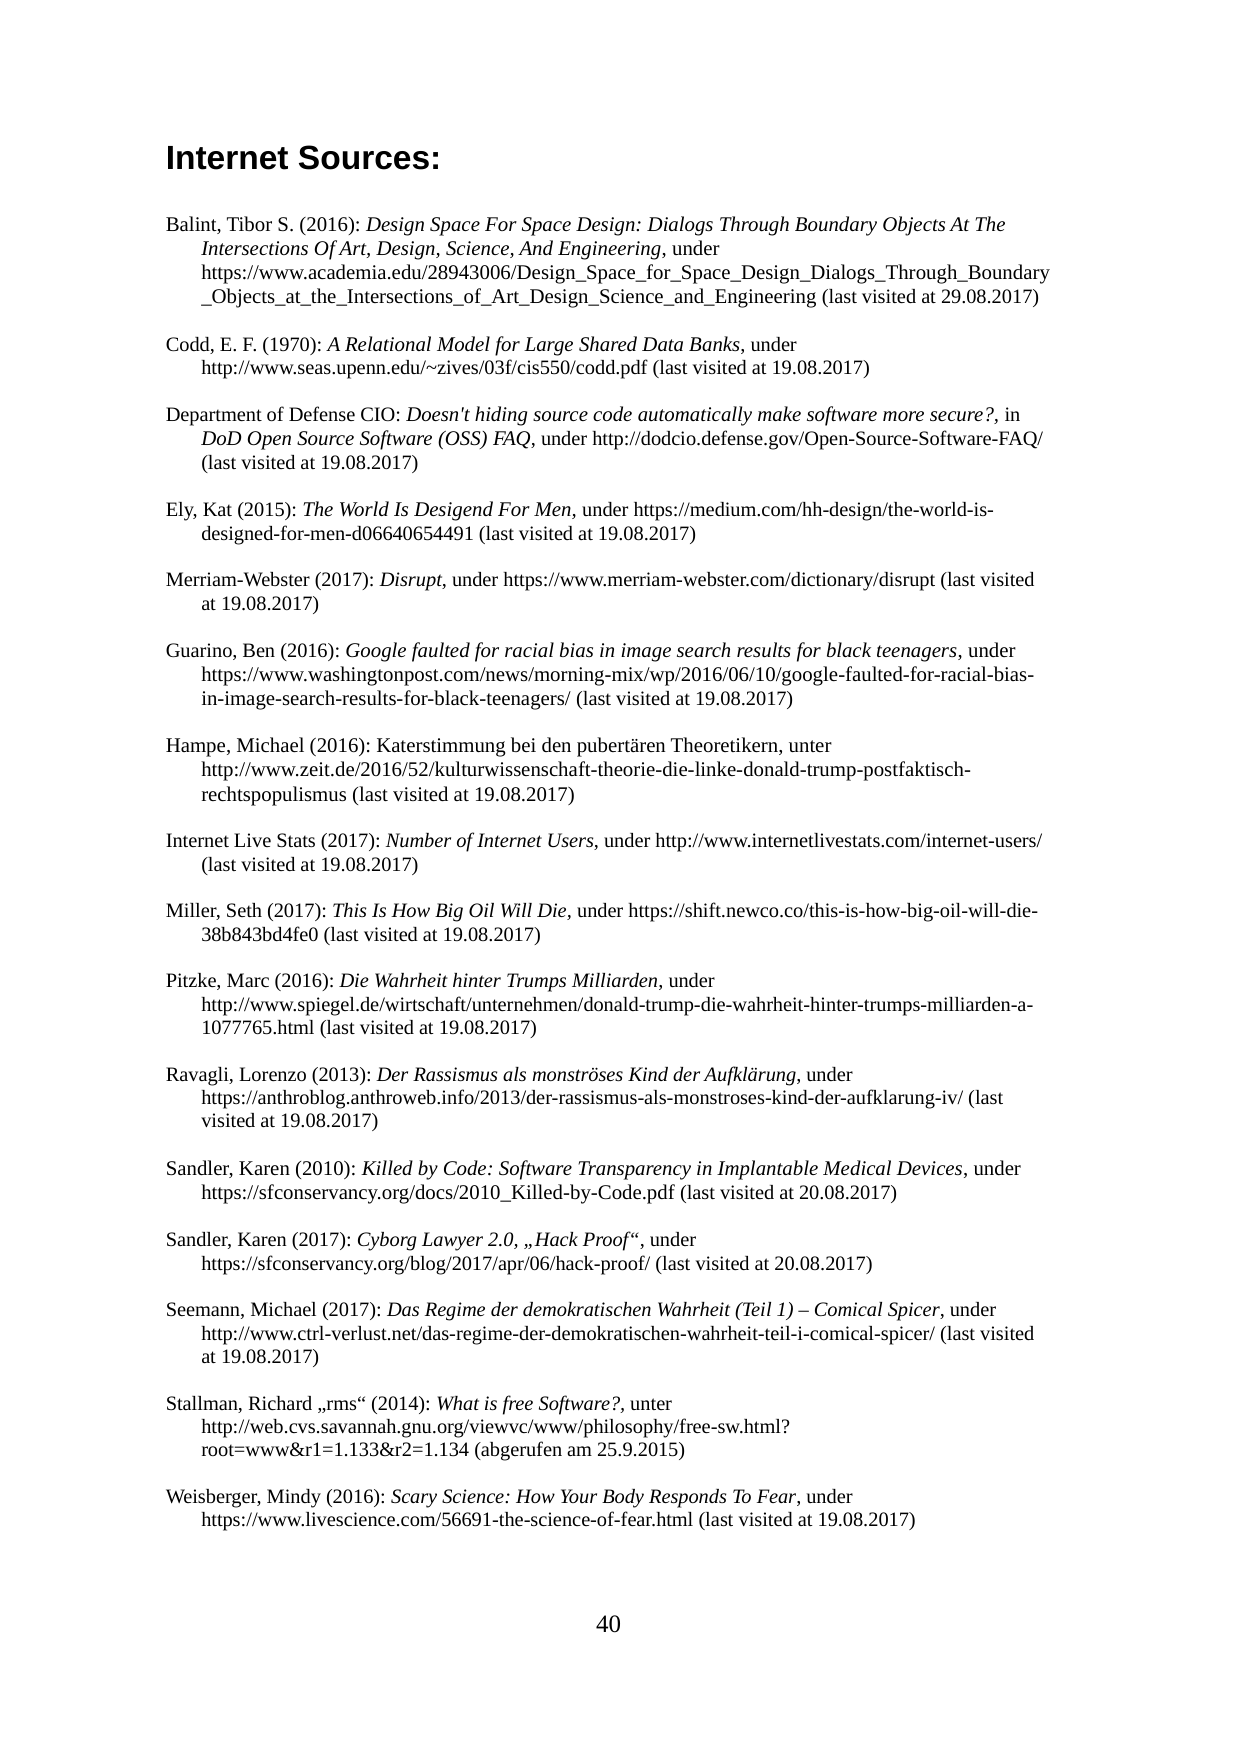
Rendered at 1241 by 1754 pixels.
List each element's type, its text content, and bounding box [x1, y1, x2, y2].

text Ravagli, Lorenzo (2013): Der Rassismus als monströses Kind der Aufklärung, under https://anthroblog.anthroweb.info/2013/der-rassismus-als-monstroses-kind-der-aufklarung-iv/ (last visited at 19.08.2017) [166, 1062, 1051, 1132]
text Miller, Seth (2017): This Is How Big Oil Will Die, under https://shift.newco.co/this-is-how-big-oil-will-die-38b843bd4fe0 (last visited at 19.08.2017) [166, 899, 1051, 946]
text Seemann, Michael (2017): Das Regime der demokratischen Wahrheit (Teil 1) – Comical Spicer, under http://www.ctrl-verlust.net/das-regime-der-demokratischen-wahrheit-teil-i-comical-spicer/ (last visited at 19.08.2017) [166, 1298, 1051, 1368]
subtitle Internet Sources: [166, 137, 1051, 176]
text Guarino, Ben (2016): Google faulted for racial bias in image search results for black teenagers, under https://www.washingtonpost.com/news/morning-mix/wp/2016/06/10/google-faulted-for-racial-bias-in-image-search-results-for-black-teenagers/ (last visited at 19.08.2017) [166, 638, 1051, 710]
text Ely, Kat (2015): The World Is Desigend For Men, under https://medium.com/hh-design/the-world-is-designed-for-men-d06640654491 (last visited at 19.08.2017) [166, 497, 1051, 544]
text Weisberger, Mindy (2016): Scary Science: How Your Body Responds To Fear, under https://www.livescience.com/56691-the-science-of-fear.html (last visited at 19.08.2017) [166, 1484, 1051, 1531]
text Sandler, Karen (2017): Cyborg Lawyer 2.0, „Hack Proof“, under https://sfconservancy.org/blog/2017/apr/06/hack-proof/ (last visited at 20.08.2017) [166, 1228, 1051, 1274]
text Department of Defense CIO: Doesn't hiding source code automatically make software more secure?, in DoD Open Source Software (OSS) FAQ, under http://dodcio.defense.gov/Open-Source-Software-FAQ/ (last visited at 19.08.2017) [166, 402, 1051, 474]
text Codd, E. F. (1970): A Relational Model for Large Shared Data Banks, under http://www.seas.upenn.edu/~zives/03f/cis550/codd.pdf (last visited at 19.08.2017) [166, 332, 1051, 379]
text Balint, Tibor S. (2016): Design Space For Space Design: Dialogs Through Boundary Objects At The Intersections Of Art, Design, Science, And Engineering, under https://www.academia.edu/28943006/Design_Space_for_Space_Design_Dialogs_Through_Boundary_Objects_at_the_Intersections_of_Art_Design_Science_and_Engineering (last visited at 29.08.2017) [166, 212, 1051, 308]
text Pitzke, Marc (2016): Die Wahrheit hinter Trumps Milliarden, under http://www.spiegel.de/wirtschaft/unternehmen/donald-trump-die-wahrheit-hinter-trumps-milliarden-a-1077765.html (last visited at 19.08.2017) [166, 969, 1051, 1039]
text Merriam-Webster (2017): Disrupt, under https://www.merriam-webster.com/dictionary/disrupt (last visited at 19.08.2017) [166, 568, 1051, 614]
text Stallman, Richard „rms“ (2014): What is free Software?, unter http://web.cvs.savannah.gnu.org/viewvc/www/philosophy/free-sw.html?root=www&r1=1.133&r2=1.134 (abgerufen am 25.9.2015) [166, 1391, 1051, 1461]
text Internet Live Stats (2017): Number of Internet Users, under http://www.internetlivestats.com/internet-users/ (last visited at 19.08.2017) [166, 829, 1051, 876]
text Hampe, Michael (2016): Katerstimmung bei den pubertären Theoretikern, unter http://www.zeit.de/2016/52/kulturwissenschaft-theorie-die-linke-donald-trump-postfaktisch-rechtspopulismus (last visited at 19.08.2017) [166, 733, 1051, 806]
text Sandler, Karen (2010): Killed by Code: Software Transparency in Implantable Medical Devices, under https://sfconservancy.org/docs/2010_Killed-by-Code.pdf (last visited at 20.08.2017) [166, 1156, 1051, 1204]
